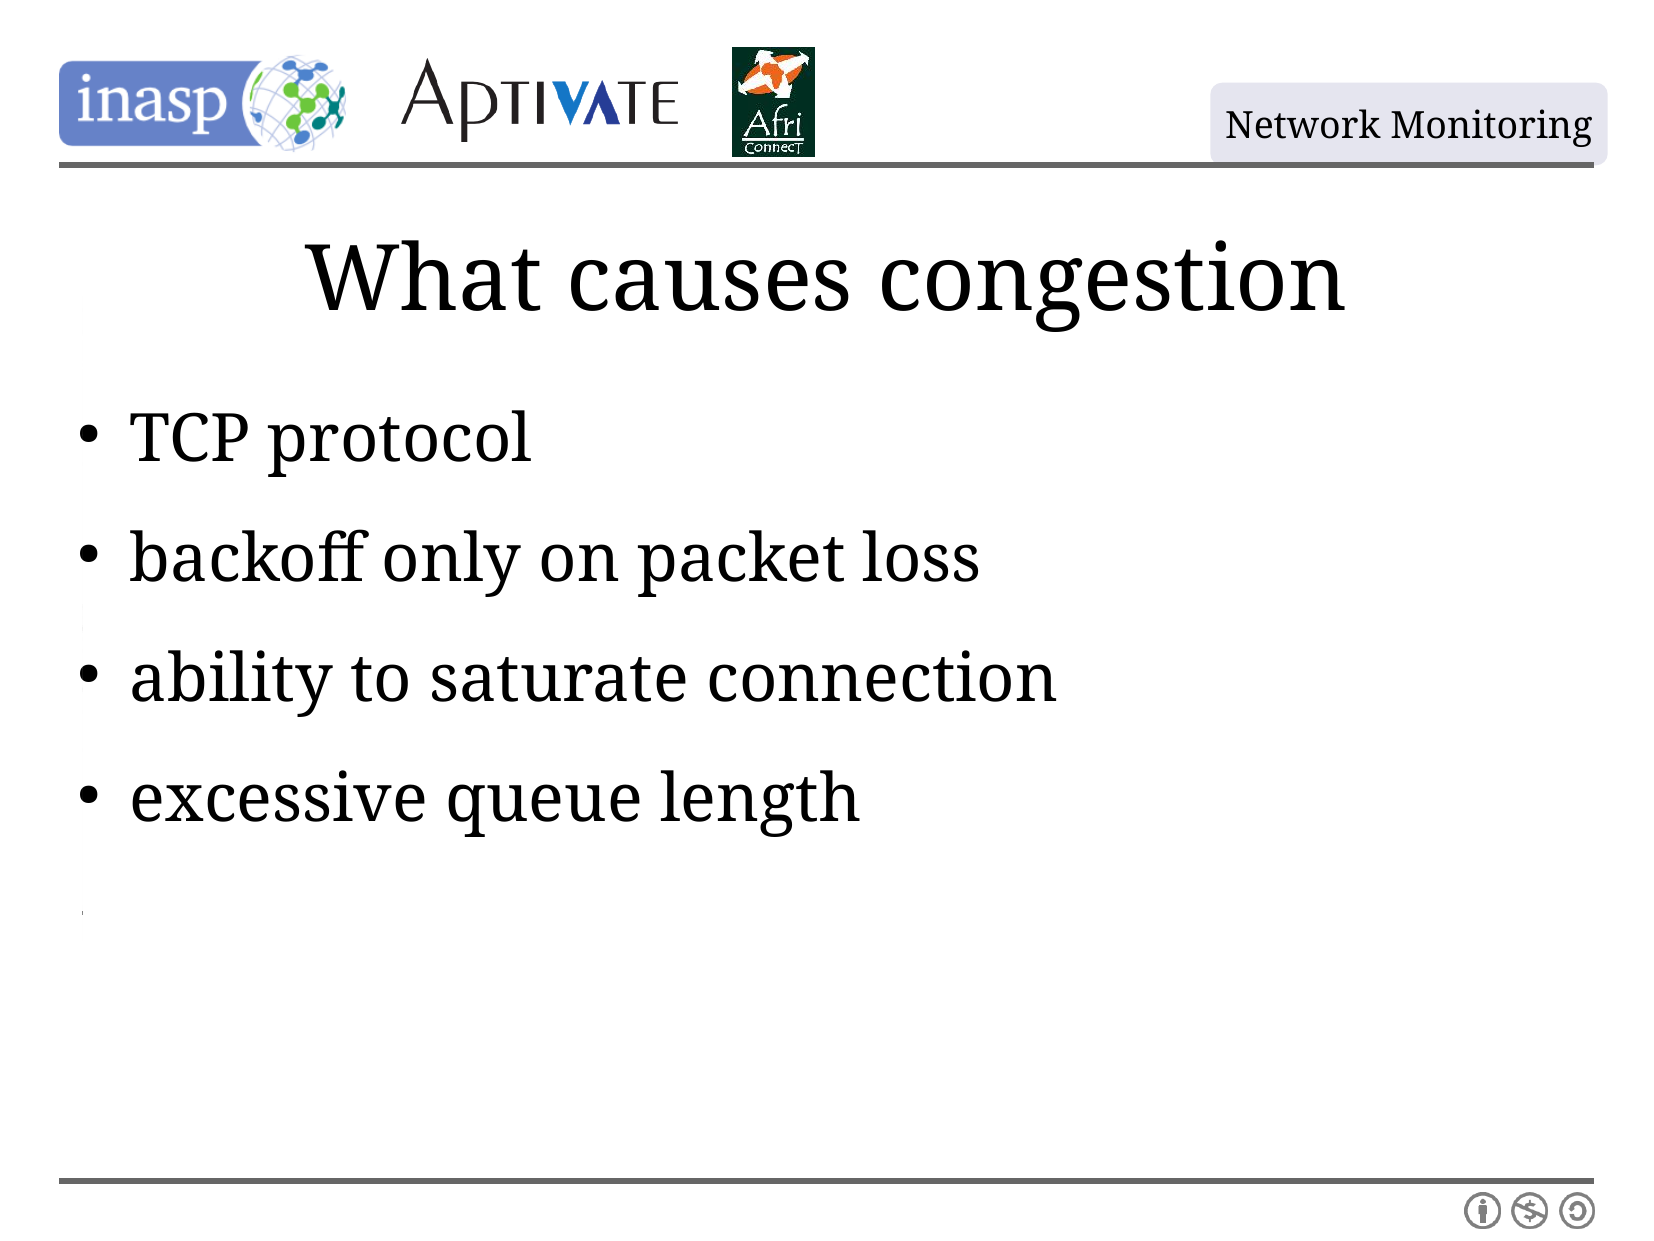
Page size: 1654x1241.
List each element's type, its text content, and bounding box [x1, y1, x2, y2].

picture [732, 47, 815, 157]
picture [1511, 1192, 1548, 1229]
picture [1559, 1192, 1595, 1229]
picture [401, 58, 678, 142]
title What causes congestion [59, 212, 1595, 343]
list TCP protocol backoff only on packet loss ability to saturate connection excessive queue length [59, 389, 1595, 1109]
picture [59, 47, 355, 160]
picture [1464, 1192, 1501, 1229]
